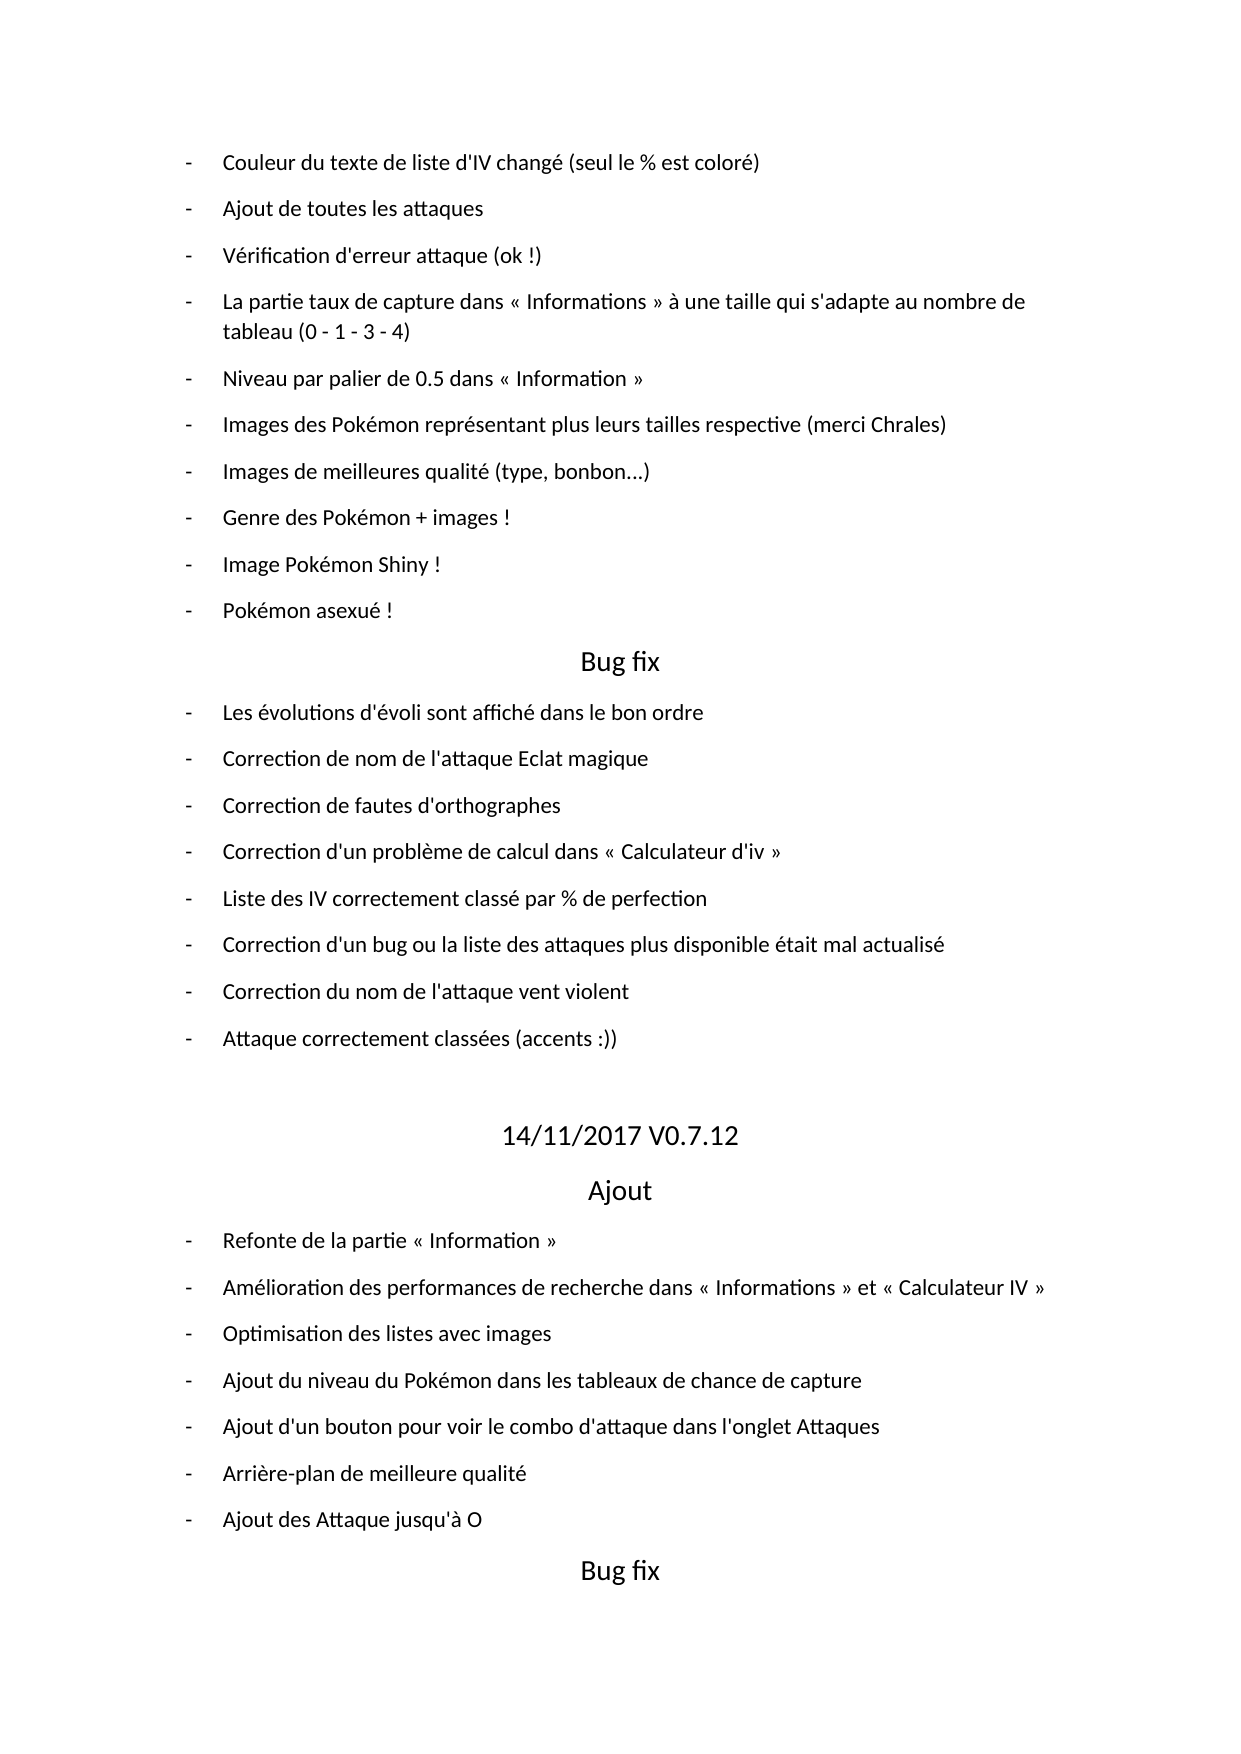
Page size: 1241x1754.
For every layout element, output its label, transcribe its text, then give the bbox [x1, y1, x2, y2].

list Refonte de la partie « Information » [185, 1226, 1093, 1254]
list Pokémon asexué ! [185, 597, 1093, 624]
list Vérification d'erreur attaque (ok !) [185, 241, 1093, 269]
list Optimisation des listes avec images [185, 1319, 1093, 1347]
text Bug fix [148, 643, 1093, 679]
list Amélioration des performances de recherche dans « Informations » et « Calculateur IV » [185, 1273, 1093, 1301]
list Correction de nom de l'attaque Eclat magique [185, 744, 1093, 772]
list Attaque correctement classées (accents :)) [185, 1024, 1093, 1052]
list Correction d'un problème de calcul dans « Calculateur d'iv » [185, 837, 1093, 866]
list Ajout de toutes les attaques [185, 194, 1093, 222]
list Correction du nom de l'attaque vent violent [185, 977, 1093, 1005]
list Couleur du texte de liste d'IV changé (seul le % est coloré) [185, 148, 1093, 176]
list Liste des IV correctement classé par % de perfection [185, 884, 1093, 912]
list Ajout des Attaque jusqu'à O [185, 1506, 1093, 1534]
list Images des Pokémon représentant plus leurs tailles respective (merci Chrales) [185, 410, 1093, 438]
list Les évolutions d'évoli sont affiché dans le bon ordre [185, 698, 1093, 726]
list Ajout du niveau du Pokémon dans les tableaux de chance de capture [185, 1366, 1093, 1394]
list Image Pokémon Shiny ! [185, 550, 1093, 578]
text Ajout [148, 1172, 1093, 1207]
list La partie taux de capture dans « Informations » à une taille qui s'adapte au nombre de tableau (0 - 1 - 3 - 4) [185, 287, 1093, 345]
list Niveau par palier de 0.5 dans « Information » [185, 364, 1093, 392]
text 14/11/2017 V0.7.12 [148, 1117, 1093, 1152]
list Images de meilleures qualité (type, bonbon...) [185, 457, 1093, 485]
list Genre des Pokémon + images ! [185, 503, 1093, 531]
list Correction d'un bug ou la liste des attaques plus disponible était mal actualisé [185, 931, 1093, 959]
text Bug fix [148, 1552, 1093, 1588]
list Ajout d'un bouton pour voir le combo d'attaque dans l'onglet Attaques [185, 1412, 1093, 1441]
list Arrière-plan de meilleure qualité [185, 1459, 1093, 1487]
list Correction de fautes d'orthographes [185, 791, 1093, 819]
